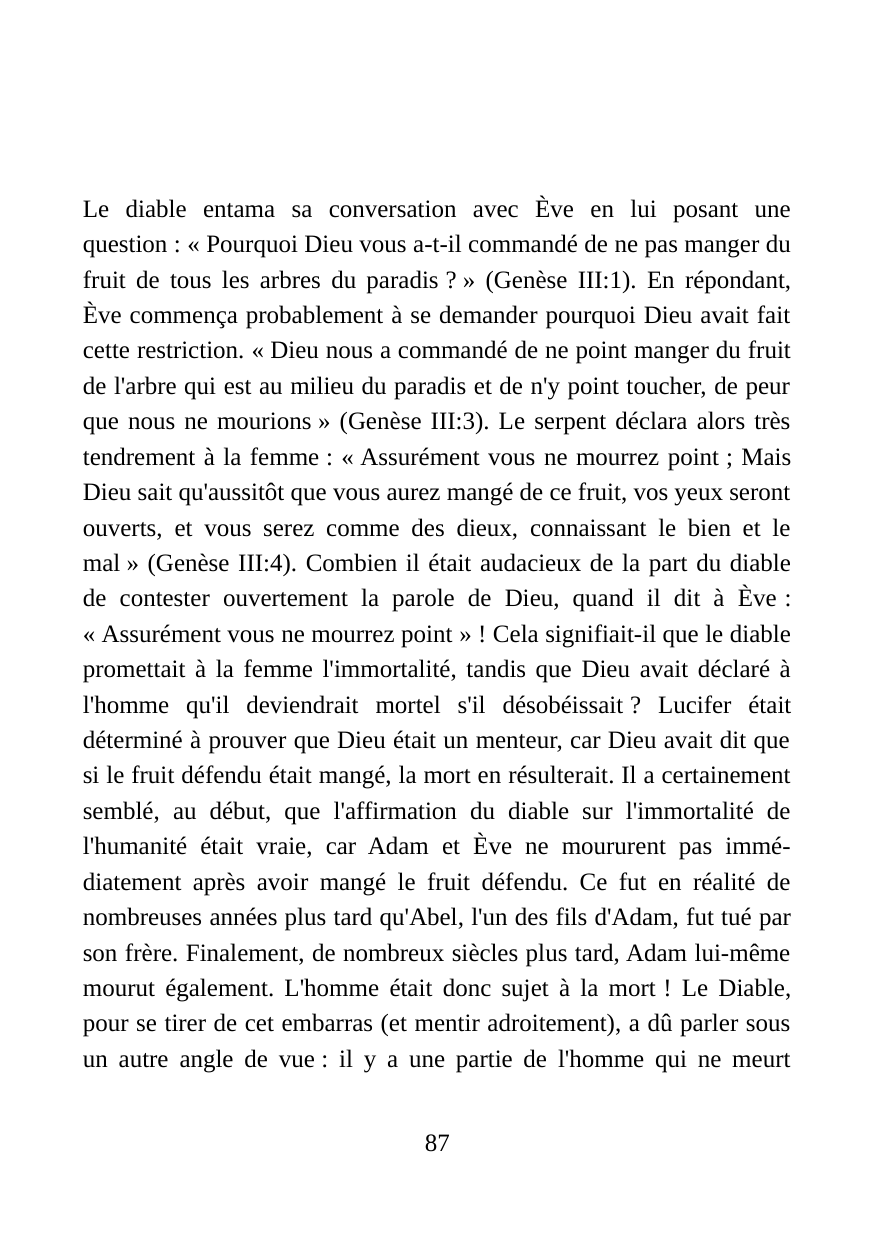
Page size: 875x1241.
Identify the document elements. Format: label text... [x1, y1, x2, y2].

text Le diable entama sa conversation avec Ève en lui posant une question : « Pourquoi Dieu vous a-t-il commandé de ne pas manger du fruit de tous les arbres du paradis ? » (Genèse III:1). En répondant, Ève commença probablement à se demander pourquoi Dieu avait fait cette restriction. « Dieu nous a commandé de ne point manger du fruit de l'arbre qui est au milieu du paradis et de n'y point toucher, de peur que nous ne mourions » (Genèse III:3). Le serpent déclara alors très tendrement à la femme : « Assurément vous ne mourrez point ; Mais Dieu sait qu'aussitôt que vous aurez mangé de ce fruit, vos yeux seront ouverts, et vous serez comme des dieux, connaissant le bien et le mal » (Genèse III:4). Combien il était audacieux de la part du diable de contester ouvertement la parole de Dieu, quand il dit à Ève : « Assurément vous ne mourrez point » ! Cela signifiait-il que le diable promettait à la femme l'immortalité, tandis que Dieu avait déclaré à l'homme qu'il deviendrait mortel s'il désobéissait ? Lucifer était déterminé à prouver que Dieu était un menteur, car Dieu avait dit que si le fruit défendu était mangé, la mort en résulterait. Il a certainement semblé, au début, que l'affirmation du diable sur l'immortalité de l'humanité était vraie, car Adam et Ève ne moururent pas immé-diatement après avoir mangé le fruit défendu. Ce fut en réalité de nombreuses années plus tard qu'Abel, l'un des fils d'Adam, fut tué par son frère. Finalement, de nombreux siècles plus tard, Adam lui-même mourut également. L'homme était donc sujet à la mort ! Le Diable, pour se tirer de cet embarras (et mentir adroitement), a dû parler sous un autre angle de vue : il y a une partie de l'homme qui ne meurt [83, 189, 791, 1074]
